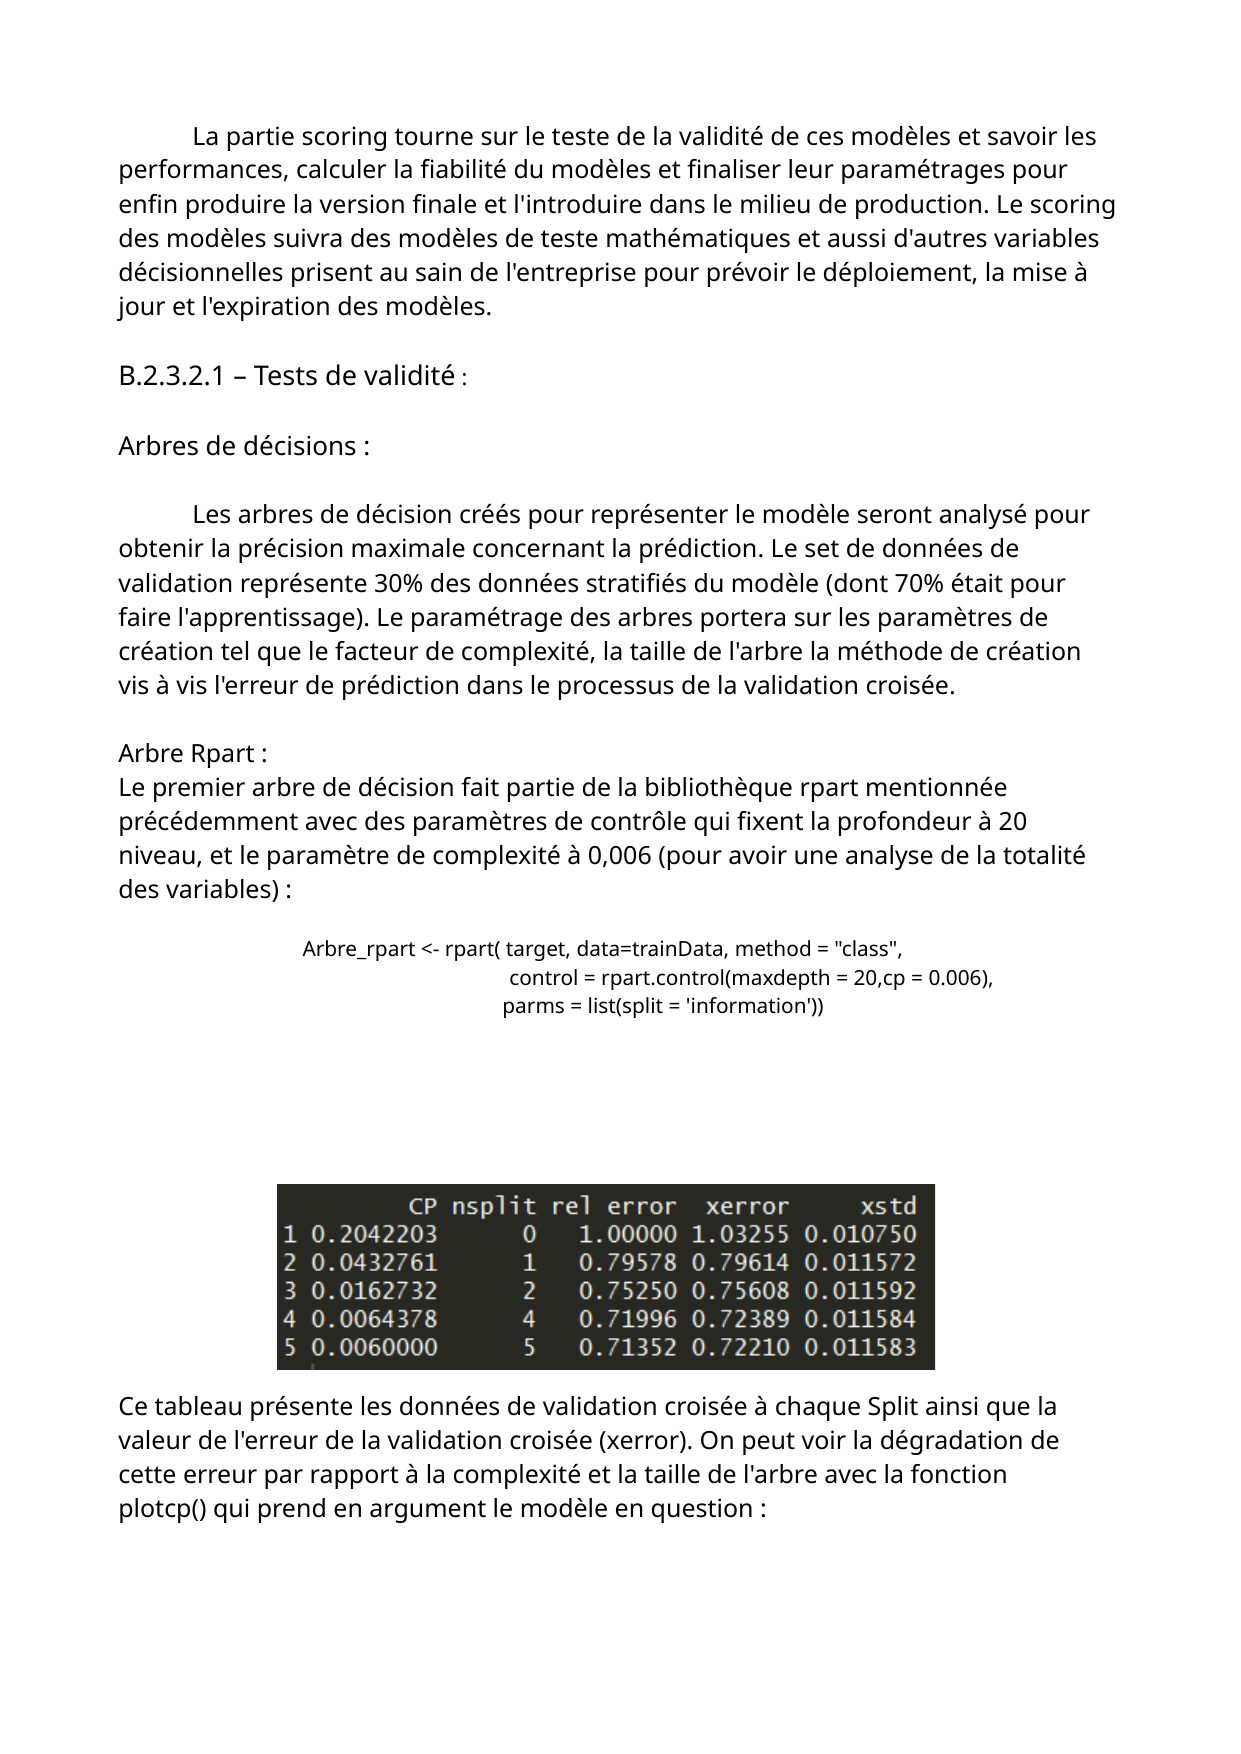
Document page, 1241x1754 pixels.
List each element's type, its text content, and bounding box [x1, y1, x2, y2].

text Arbre Rpart : [118, 736, 1093, 769]
picture [277, 1184, 936, 1370]
text control = rpart.control(maxdepth = 20,cp = 0.006), [118, 963, 1093, 991]
text La partie scoring tourne sur le teste de la validité de ces modèles et savoir les performances, calculer la fiabilité du modèles et finaliser leur paramétrages pour enfin produire la version finale et l'introduire dans le milieu de production. Le scoring des modèles suivra des modèles de teste mathématiques et aussi d'autres variables décisionnelles prisent au sain de l'entreprise pour prévoir le déploiement, la mise à jour et l'expiration des modèles. [118, 118, 1122, 322]
text Ce tableau présente les données de validation croisée à chaque Split ainsi que la valeur de l'erreur de la validation croisée (xerror). On peut voir la dégradation de cette erreur par rapport à la complexité et la taille de l'arbre avec la fonction plotcp() qui prend en argument le modèle en question : [118, 1389, 1093, 1525]
text Arbres de décisions : [118, 427, 1093, 463]
text B.2.3.2.1 – Tests de validité : [118, 357, 1093, 393]
text Les arbres de décision créés pour représenter le modèle seront analysé pour obtenir la précision maximale concernant la prédiction. Le set de données de validation représente 30% des données stratifiés du modèle (dont 70% était pour faire l'apprentissage). Le paramétrage des arbres portera sur les paramètres de création tel que le facteur de complexité, la taille de l'arbre la méthode de création vis à vis l'erreur de prédiction dans le processus de la validation croisée. [118, 497, 1093, 736]
text parms = list(split = 'information')) [118, 991, 1093, 1019]
text Le premier arbre de décision fait partie de la bibliothèque rpart mentionnée précédemment avec des paramètres de contrôle qui fixent la profondeur à 20 niveau, et le paramètre de complexité à 0,006 (pour avoir une analyse de la totalité des variables) : [118, 769, 1093, 906]
text Arbre_rpart <- rpart( target, data=trainData, method = "class", [118, 934, 1093, 963]
